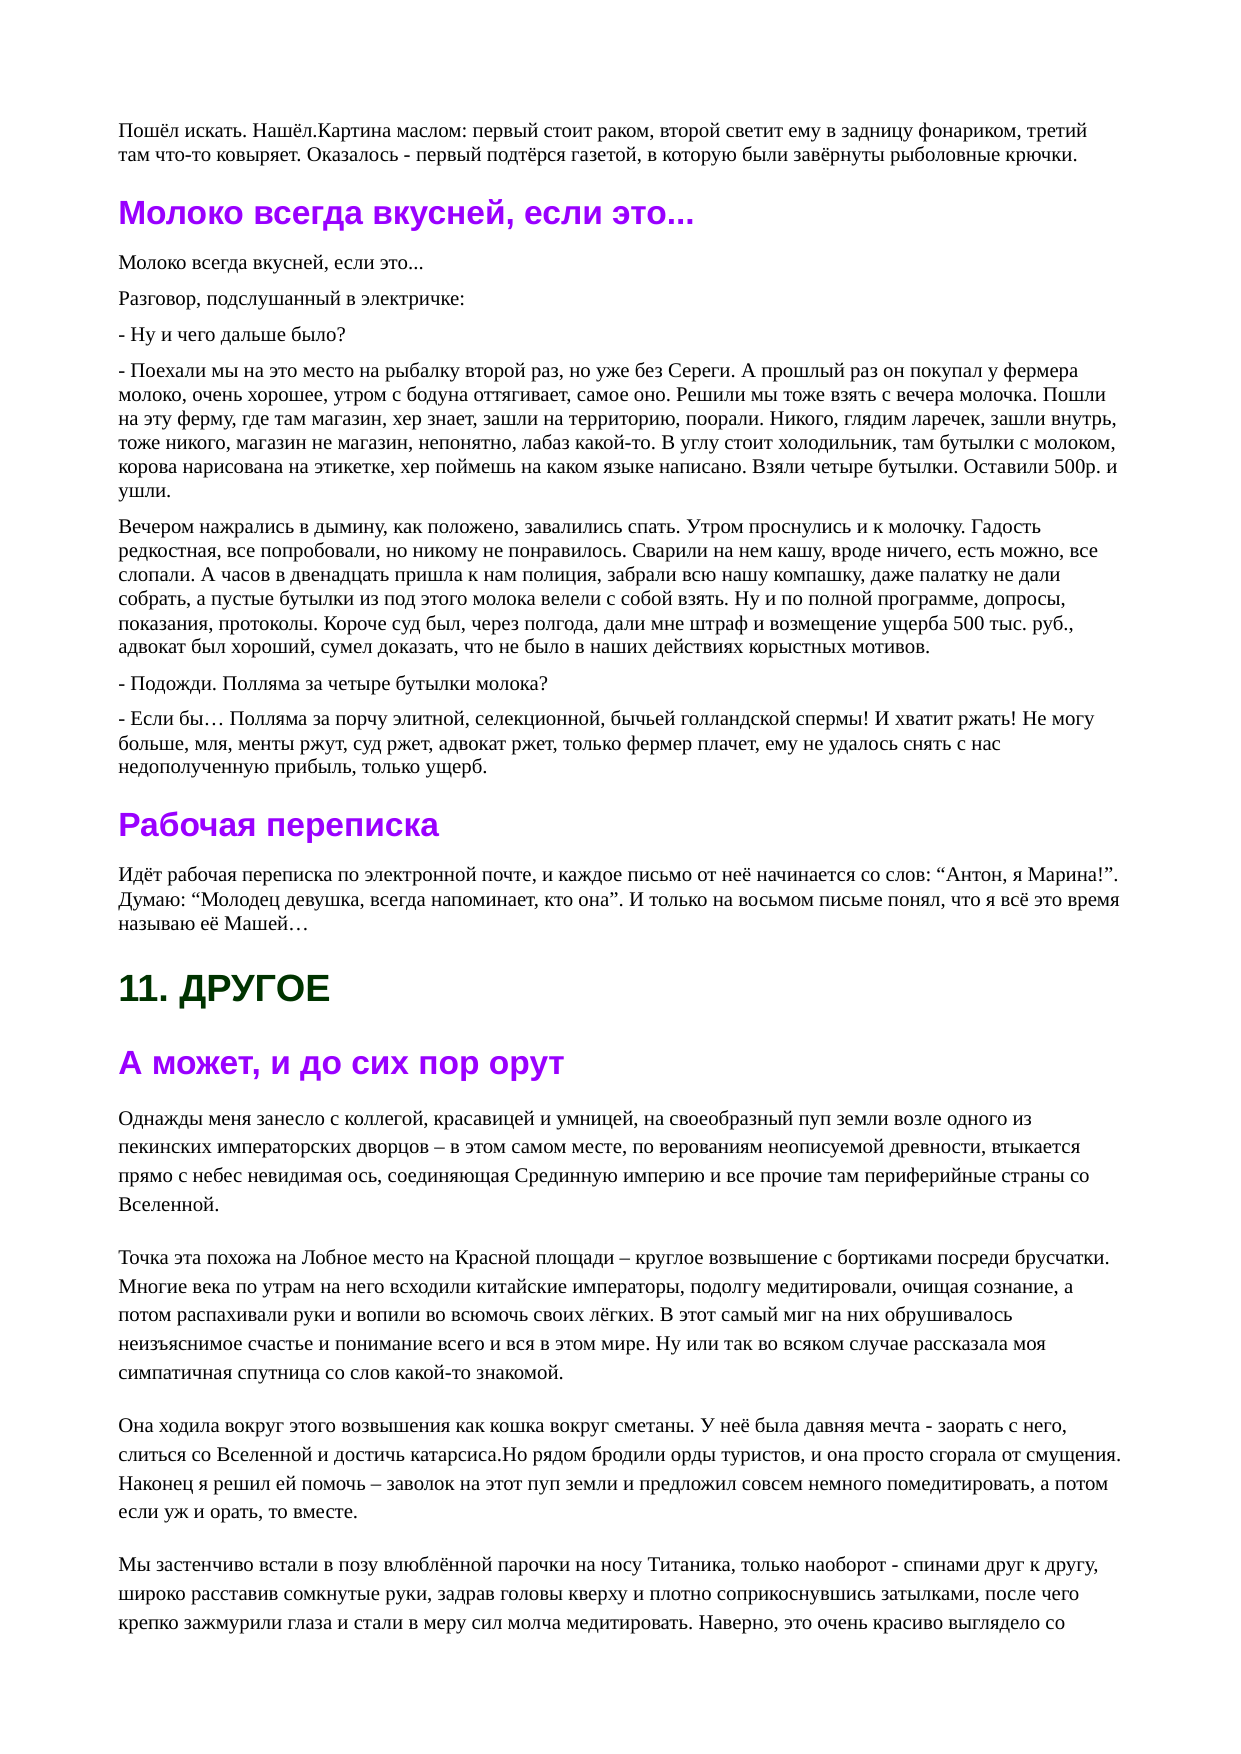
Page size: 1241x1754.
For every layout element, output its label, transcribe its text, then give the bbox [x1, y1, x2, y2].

text Однажды меня занесло с коллегой, красавицей и умницей, на своеобразный пуп земли возле одного из пекинских императорских дворцов – в этом самом месте, по верованиям неописуемой древности, втыкается прямо c небес невидимая ось, соединяющая Срединную империю и все прочие там периферийные страны со Вселенной. [118, 1106, 1122, 1216]
subtitle 11. ДРУГОЕ [118, 966, 1122, 1009]
subtitle А может, и до сих пор орут [118, 1042, 1122, 1081]
subtitle Рабочая переписка [118, 805, 1122, 844]
text - Если бы… Полляма за порчу элитной, селекционной, бычьей голландской спермы! И хватит ржать! Не могу больше, мля, менты ржут, суд ржет, адвокат ржет, только фермер плачет, ему не удалось снять с нас недополученную прибыль, только ущерб. [118, 706, 1122, 778]
text - Подожди. Полляма за четыре бутылки молока? [118, 670, 1122, 694]
text - Ну и чего дальше было? [118, 322, 1122, 346]
text Разговор, подслушанный в электричке: [118, 286, 1122, 310]
text Вечером нажрались в дымину, как положено, завалились спать. Утром проснулись и к молочку. Гадость редкостная, все попробовали, но никому не понравилось. Сварили на нем кашу, вроде ничего, есть можно, все слопали. А часов в двенадцать пришла к нам полиция, забрали всю нашу компашку, даже палатку не дали собрать, а пустые бутылки из под этого молока велели с собой взять. Ну и по полной программе, допросы, показания, протоколы. Короче суд был, через полгода, дали мне штраф и возмещение ущерба 500 тыс. руб., адвокат был хороший, сумел доказать, что не было в наших действиях корыстных мотивов. [118, 514, 1122, 658]
text - Поехали мы на это место на рыбалку второй раз, но уже без Сереги. А прошлый раз он покупал у фермера молоко, очень хорошее, утром с бодуна оттягивает, самое оно. Решили мы тоже взять с вечера молочка. Пошли на эту ферму, где там магазин, хер знает, зашли на территорию, поорали. Никого, глядим ларечек, зашли внутрь, тоже никого, магазин не магазин, непонятно, лабаз какой-то. В углу стоит холодильник, там бутылки с молоком, корова нарисована на этикетке, хер поймешь на каком языке написано. Взяли четыре бутылки. Оставили 500р. и ушли. [118, 358, 1122, 502]
text Молоко всегда вкусней, если это... [118, 250, 1122, 274]
text Пошёл искать. Нашёл.Картина маслом: первый стоит раком, второй светит ему в задницу фонариком, третий там что-то ковыряет. Оказалось - первый подтёрся газетой, в которую были завёрнуты рыболовные крючки. [118, 118, 1122, 166]
text Мы застенчиво встали в позу влюблённой парочки на носу Титаника, только наоборот - спинами друг к другу, широко расставив сомкнутые руки, задрав головы кверху и плотно соприкоснувшись затылками, после чего крепко зажмурили глаза и стали в меру сил молча медитировать. Наверно, это очень красиво выглядело со [118, 1552, 1122, 1634]
subtitle ​Молоко всегда вкусней, если это... [118, 193, 1122, 232]
text Она ходила вокруг этого возвышения как кошка вокруг сметаны. У неё была давняя мечта - заорать с него, слиться со Вселенной и достичь катарсиса.Но рядом бродили орды туристов, и она просто сгорала от смущения. Наконец я решил ей помочь – заволок на этот пуп земли и предложил совсем немного помедитировать, а потом если уж и орать, то вместе. [118, 1413, 1122, 1523]
text Точка эта похожа на Лобное место на Красной площади – круглое возвышение с бортиками посреди брусчатки. Многие века по утрам на него всходили китайские императоры, подолгу медитировали, очищая сознание, а потом распахивали руки и вопили во всюмочь своих лёгких. В этот самый миг на них обрушивалось неизъяснимое счастье и понимание всего и вся в этом мире. Ну или так во всяком случае рассказала моя симпатичная спутница со слов какой-то знакомой. [118, 1245, 1122, 1384]
text Идёт рабочая переписка по электронной почте, и каждое письмо от неё начинается со слов: “Антон, я Марина!”. Думаю: “Молодец девушка, всегда напоминает, кто она”. И только на восьмом письме понял, что я всё это время называю её Машей… [118, 862, 1122, 934]
